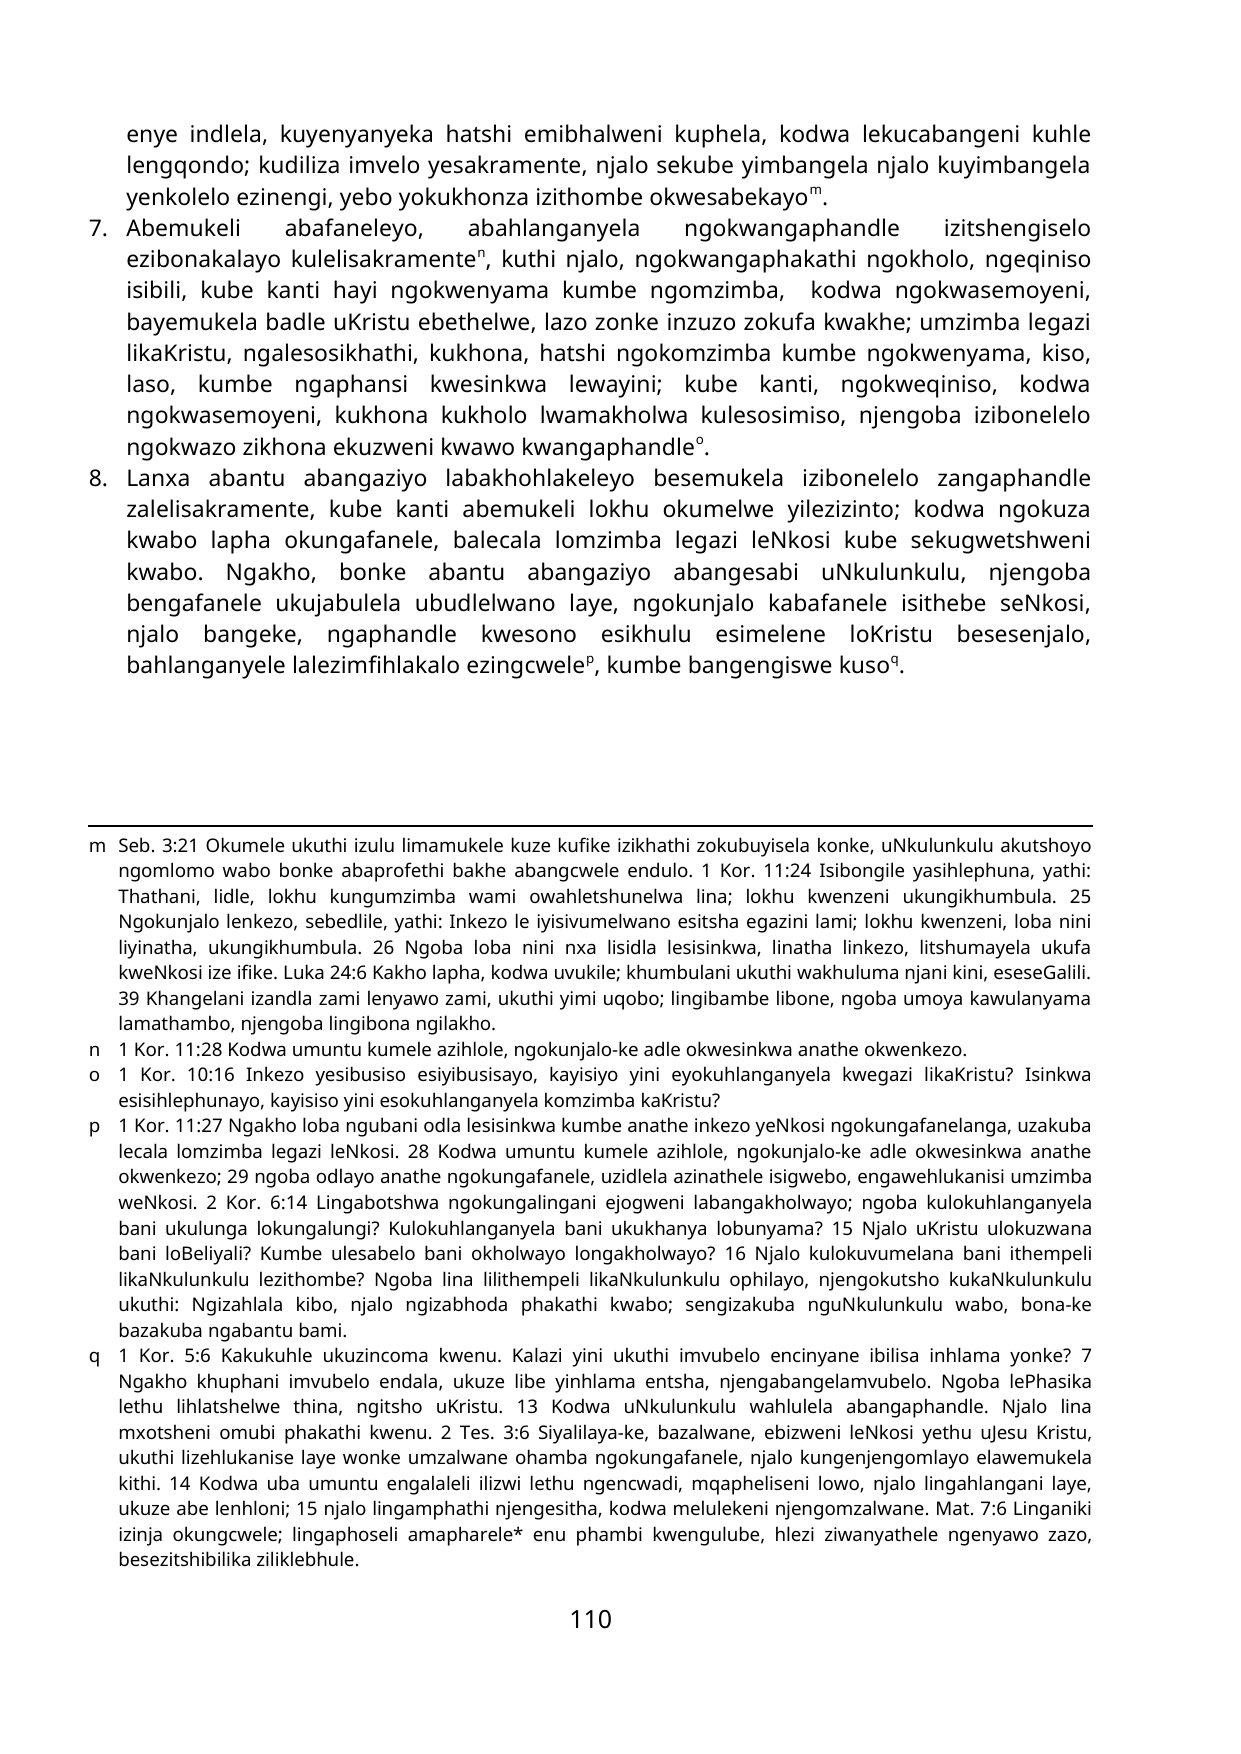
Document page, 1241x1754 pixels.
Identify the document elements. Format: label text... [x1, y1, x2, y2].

list 1 Kor. 11:27 Ngakho loba ngubani odla lesisinkwa kumbe anathe inkezo yeNkosi ngokungafanelanga, uzakuba lecala lomzimba legazi leNkosi. 28 Kodwa umuntu kumele azihlole, ngokunjalo-ke adle okwesinkwa anathe okwenkezo; 29 ngoba odlayo anathe ngokungafanele, uzidlela azinathele isigwebo, engawehlukanisi umzimba weNkosi. 2 Kor. 6:14 Lingabotshwa ngokungalingani ejogweni labangakholwayo; ngoba kulokuhlanganyela bani ukulunga lokungalungi? Kulokuhlanganyela bani ukukhanya lobunyama? 15 Njalo uKristu ulokuzwana bani loBeliyali? Kumbe ulesabelo bani okholwayo longakholwayo? 16 Njalo kulokuvumelana bani ithempeli likaNkulunkulu lezithombe? Ngoba lina lilithempeli likaNkulunkulu ophilayo, njengokutsho kukaNkulunkulu ukuthi: Ngizahlala kibo, njalo ngizabhoda phakathi kwabo; sengizakuba nguNkulunkulu wabo, bona-ke bazakuba ngabantu bami. [88, 1113, 1092, 1343]
list enye indlela, kuyenyanyeka hatshi emibhalweni kuphela, kodwa lekucabangeni kuhle lengqondo; kudiliza imvelo yesakramente, njalo sekube yimbangela njalo kuyimbangela yenkolelo ezinengi, yebo yokukhonza izithombe okwesabekayo. [88, 118, 1092, 212]
list Abemukeli abafaneleyo, abahlanganyela ngokwangaphandle izitshengiselo ezibonakalayo kulelisakramente, kuthi njalo, ngokwangaphakathi ngokholo, ngeqiniso isibili, kube kanti hayi ngokwenyama kumbe ngomzimba, kodwa ngokwasemoyeni, bayemukela badle uKristu ebethelwe, lazo zonke inzuzo zokufa kwakhe; umzimba legazi likaKristu, ngalesosikhathi, kukhona, hatshi ngokomzimba kumbe ngokwenyama, kiso, laso, kumbe ngaphansi kwesinkwa lewayini; kube kanti, ngokweqiniso, kodwa ngokwasemoyeni, kukhona kukholo lwamakholwa kulesosimiso, njengoba izibonelelo ngokwazo zikhona ekuzweni kwawo kwangaphandle. [88, 212, 1092, 462]
list 1 Kor. 10:16 Inkezo yesibusiso esiyibusisayo, kayisiyo yini eyokuhlanganyela kwegazi likaKristu? Isinkwa esisihlephunayo, kayisiso yini esokuhlanganyela komzimba kaKristu? [88, 1062, 1092, 1113]
list Seb. 3:21 Okumele ukuthi izulu limamukele kuze kufike izikhathi zokubuyisela konke, uNkulunkulu akutshoyo ngomlomo wabo bonke abaprofethi bakhe abangcwele endulo. 1 Kor. 11:24 Isibongile yasihlephuna, yathi: Thathani, lidle, lokhu kungumzimba wami owahletshunelwa lina; lokhu kwenzeni ukungikhumbula. 25 Ngokunjalo lenkezo, sebedlile, yathi: Inkezo le iyisivumelwano esitsha egazini lami; lokhu kwenzeni, loba nini liyinatha, ukungikhumbula. 26 Ngoba loba nini nxa lisidla lesisinkwa, linatha linkezo, litshumayela ukufa kweNkosi ize ifike. Luka 24:6 Kakho lapha, kodwa uvukile; khumbulani ukuthi wakhuluma njani kini, eseseGalili. 39 Khangelani izandla zami lenyawo zami, ukuthi yimi uqobo; lingibambe libone, ngoba umoya kawulanyama lamathambo, njengoba lingibona ngilakho. [88, 832, 1092, 1036]
list 1 Kor. 5:6 Kakukuhle ukuzincoma kwenu. Kalazi yini ukuthi imvubelo encinyane ibilisa inhlama yonke? 7 Ngakho khuphani imvubelo endala, ukuze libe yinhlama entsha, njengabangelamvubelo. Ngoba lePhasika lethu lihlatshelwe thina, ngitsho uKristu. 13 Kodwa uNkulunkulu wahlulela abangaphandle. Njalo lina mxotsheni omubi phakathi kwenu. 2 Tes. 3:6 Siyalilaya-ke, bazalwane, ebizweni leNkosi yethu uJesu Kristu, ukuthi lizehlukanise laye wonke umzalwane ohamba ngokungafanele, njalo kungenjengomlayo elawemukela kithi. 14 Kodwa uba umuntu engalaleli ilizwi lethu ngencwadi, mqapheliseni lowo, njalo lingahlangani laye, ukuze abe lenhloni; 15 njalo lingamphathi njengesitha, kodwa melulekeni njengomzalwane. Mat. 7:6 Linganiki izinja okungcwele; lingaphoseli amapharele* enu phambi kwengulube, hlezi ziwanyathele ngenyawo zazo, besezitshibilika ziliklebhule. [88, 1343, 1092, 1572]
list 1 Kor. 11:28 Kodwa umuntu kumele azihlole, ngokunjalo-ke adle okwesinkwa anathe okwenkezo. [88, 1036, 1092, 1062]
list Lanxa abantu abangaziyo labakhohlakeleyo besemukela izibonelelo zangaphandle zalelisakramente, kube kanti abemukeli lokhu okumelwe yilezizinto; kodwa ngokuza kwabo lapha okungafanele, balecala lomzimba legazi leNkosi kube sekugwetshweni kwabo. Ngakho, bonke abantu abangaziyo abangesabi uNkulunkulu, njengoba bengafanele ukujabulela ubudlelwano laye, ngokunjalo kabafanele isithebe seNkosi, njalo bangeke, ngaphandle kwesono esikhulu esimelene loKristu besesenjalo, bahlanganyele lalezimfihlakalo ezingcwele, kumbe bangengiswe kuso. [88, 462, 1092, 681]
